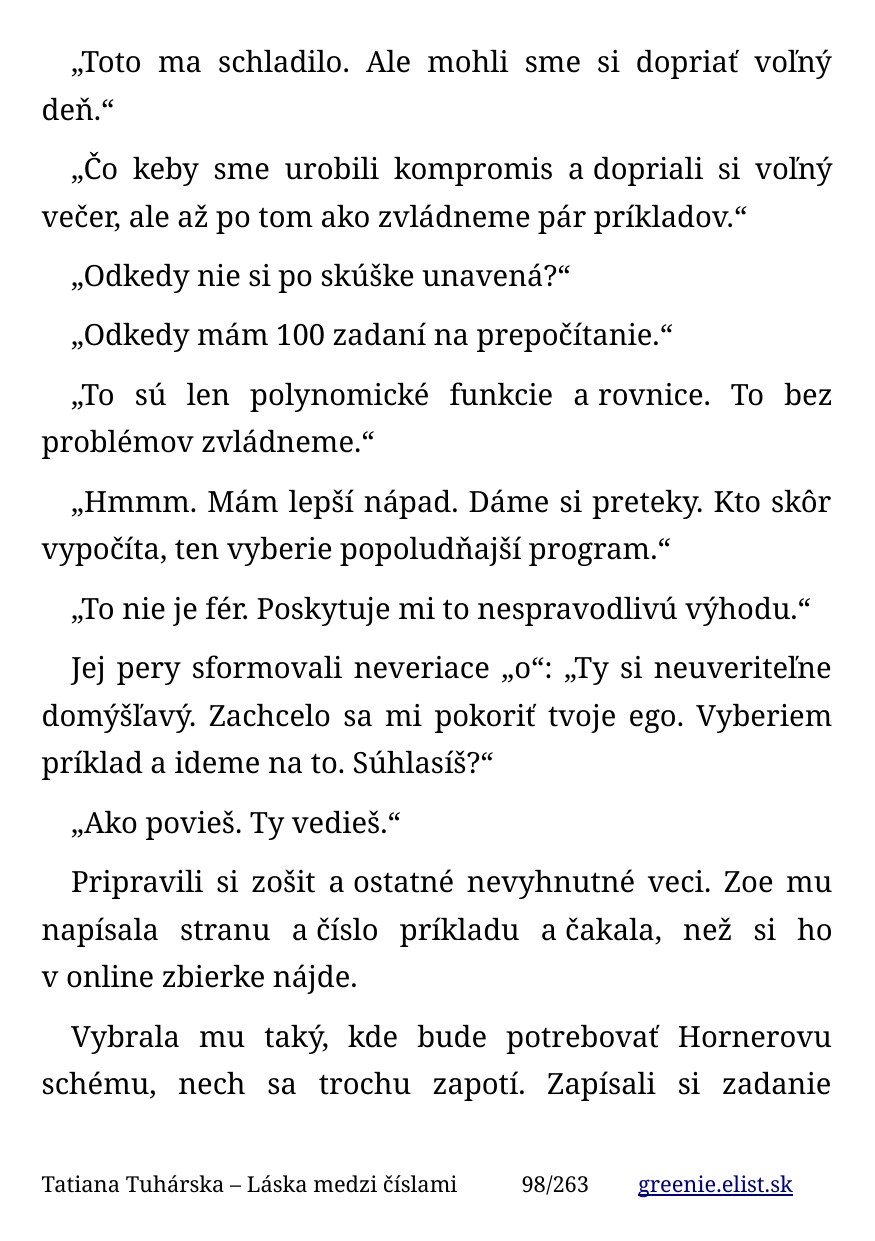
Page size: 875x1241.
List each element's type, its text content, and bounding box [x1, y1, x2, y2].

text „Toto ma schladilo. Ale mohli sme si dopriať voľný deň.“ [41, 41, 833, 129]
text „To nie je fér. Poskytuje mi to nespravodlivú výhodu.“ [41, 588, 833, 628]
text „To sú len polynomické funkcie a rovnice. To bez problémov zvládneme.“ [41, 374, 833, 461]
text „Ako povieš. Ty vedieš.“ [41, 802, 833, 842]
text Jej pery sformovali neveriace „o“: „Ty si neuveriteľne domýšľavý. Zachcelo sa mi pokoriť tvoje ego. Vyberiem príklad a ideme na to. Súhlasíš?“ [41, 647, 833, 782]
text „Čo keby sme urobili kompromis a dopriali si voľný večer, ale až po tom ako zvládneme pár príkladov.“ [41, 148, 833, 236]
text „Hmmm. Mám lepší nápad. Dáme si preteky. Kto skôr vypočíta, ten vyberie popoludňajší program.“ [41, 481, 833, 568]
text „Odkedy mám 100 zadaní na prepočítanie.“ [41, 315, 833, 354]
text „Odkedy nie si po skúške unavená?“ [41, 255, 833, 295]
text Pripravili si zošit a ostatné nevyhnutné veci. Zoe mu napísala stranu a číslo príkladu a čakala, než si ho v online zbierke nájde. [41, 861, 833, 996]
text Vybrala mu taký, kde bude potrebovať Hornerovu schému, nech sa trochu zapotí. Zapísali si zadanie [41, 1016, 833, 1103]
